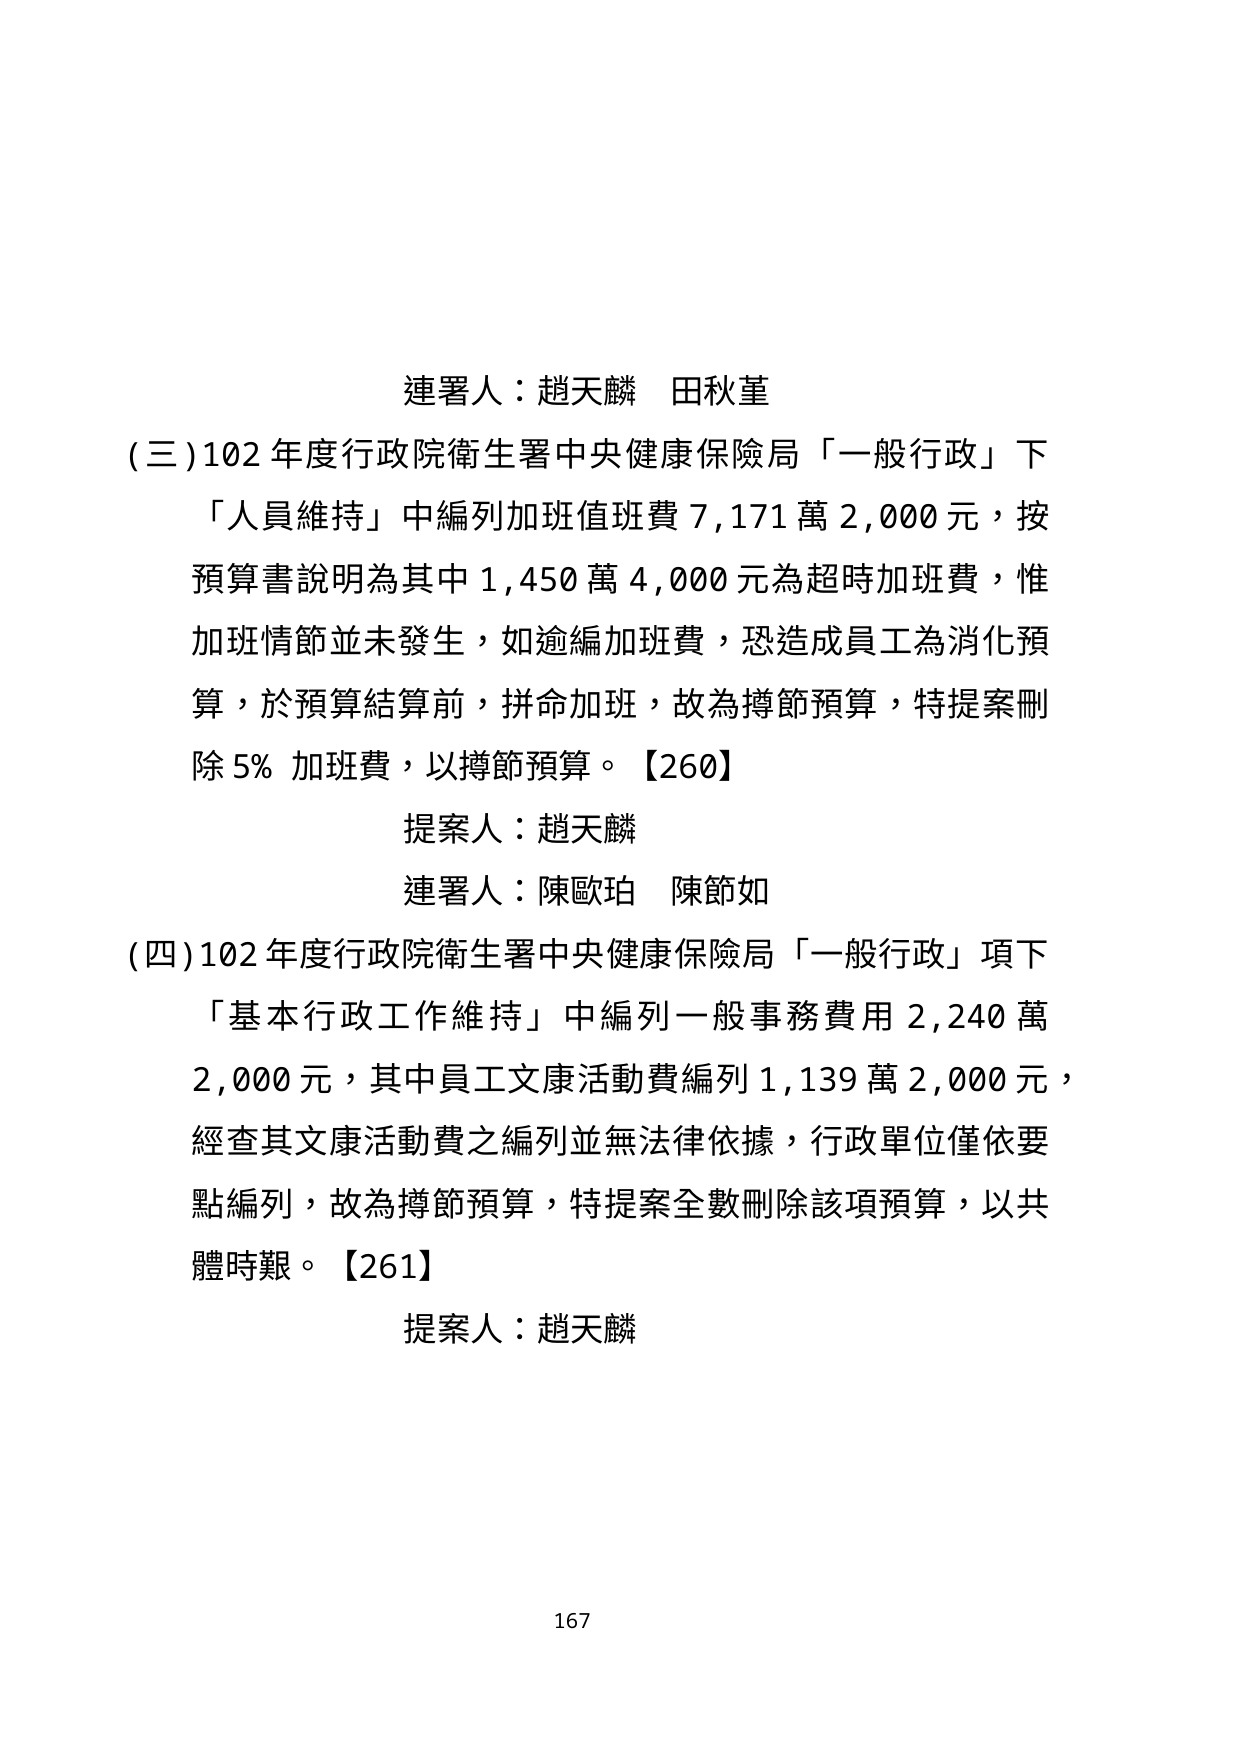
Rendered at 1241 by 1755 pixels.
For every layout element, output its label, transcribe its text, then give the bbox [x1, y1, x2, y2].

text 提案人：趙天麟 [94, 1285, 1050, 1347]
text (四)102年度行政院衛生署中央健康保險局「一般行政」項下「基本行政工作維持」中編列一般事務費用2,240萬2,000元，其中員工文康活動費編列1,139萬2,000元，經查其文康活動費之編列並無法律依據，行政單位僅依要點編列，故為撙節預算，特提案全數刪除該項預算，以共體時艱。【261】 [123, 910, 1050, 1285]
text 連署人：趙天麟 田秋堇 [94, 347, 1050, 410]
text 提案人：趙天麟 [94, 785, 1050, 847]
text 連署人：陳歐珀 陳節如 [94, 847, 1050, 910]
text (三)102年度行政院衛生署中央健康保險局「一般行政」下「人員維持」中編列加班值班費7,171萬2,000元，按預算書說明為其中1,450萬4,000元為超時加班費，惟加班情節並未發生，如逾編加班費，恐造成員工為消化預算，於預算結算前，拼命加班，故為撙節預算，特提案刪除5% 加班費，以撙節預算。【260】 [123, 410, 1050, 785]
